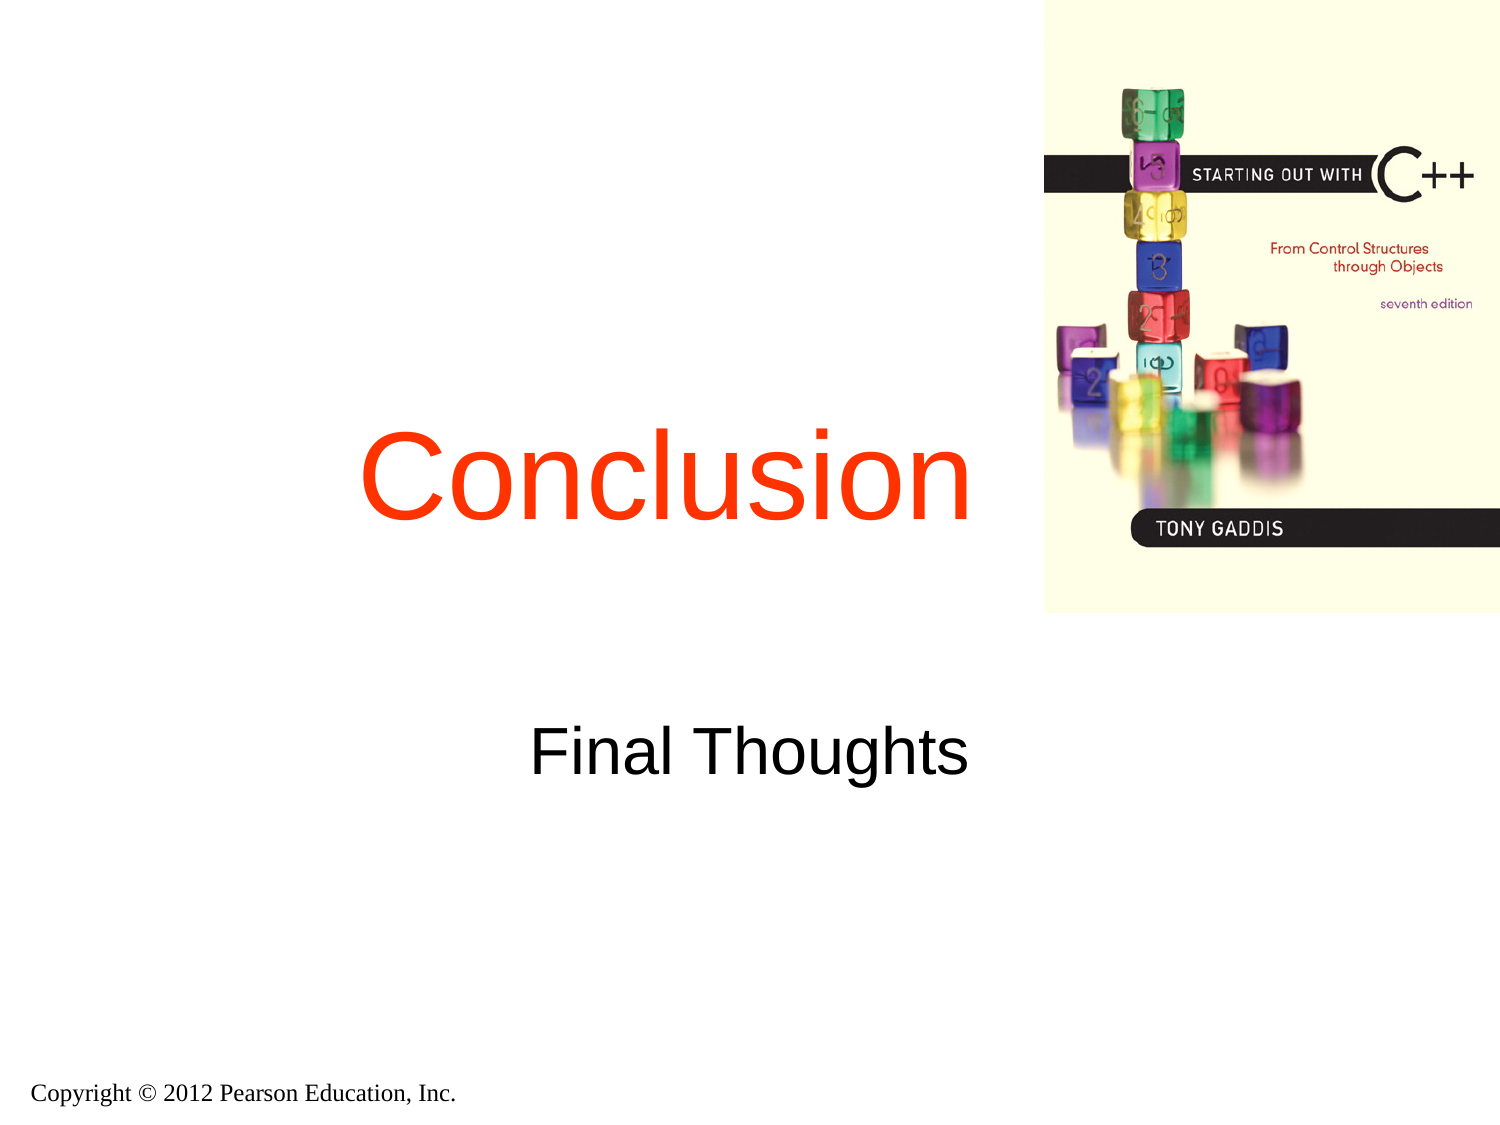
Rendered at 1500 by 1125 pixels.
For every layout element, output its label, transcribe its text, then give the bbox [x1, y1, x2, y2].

picture [1044, 0, 1500, 613]
text_box Conclusion [299, 349, 1033, 591]
text_box Final Thoughts [225, 699, 1276, 988]
